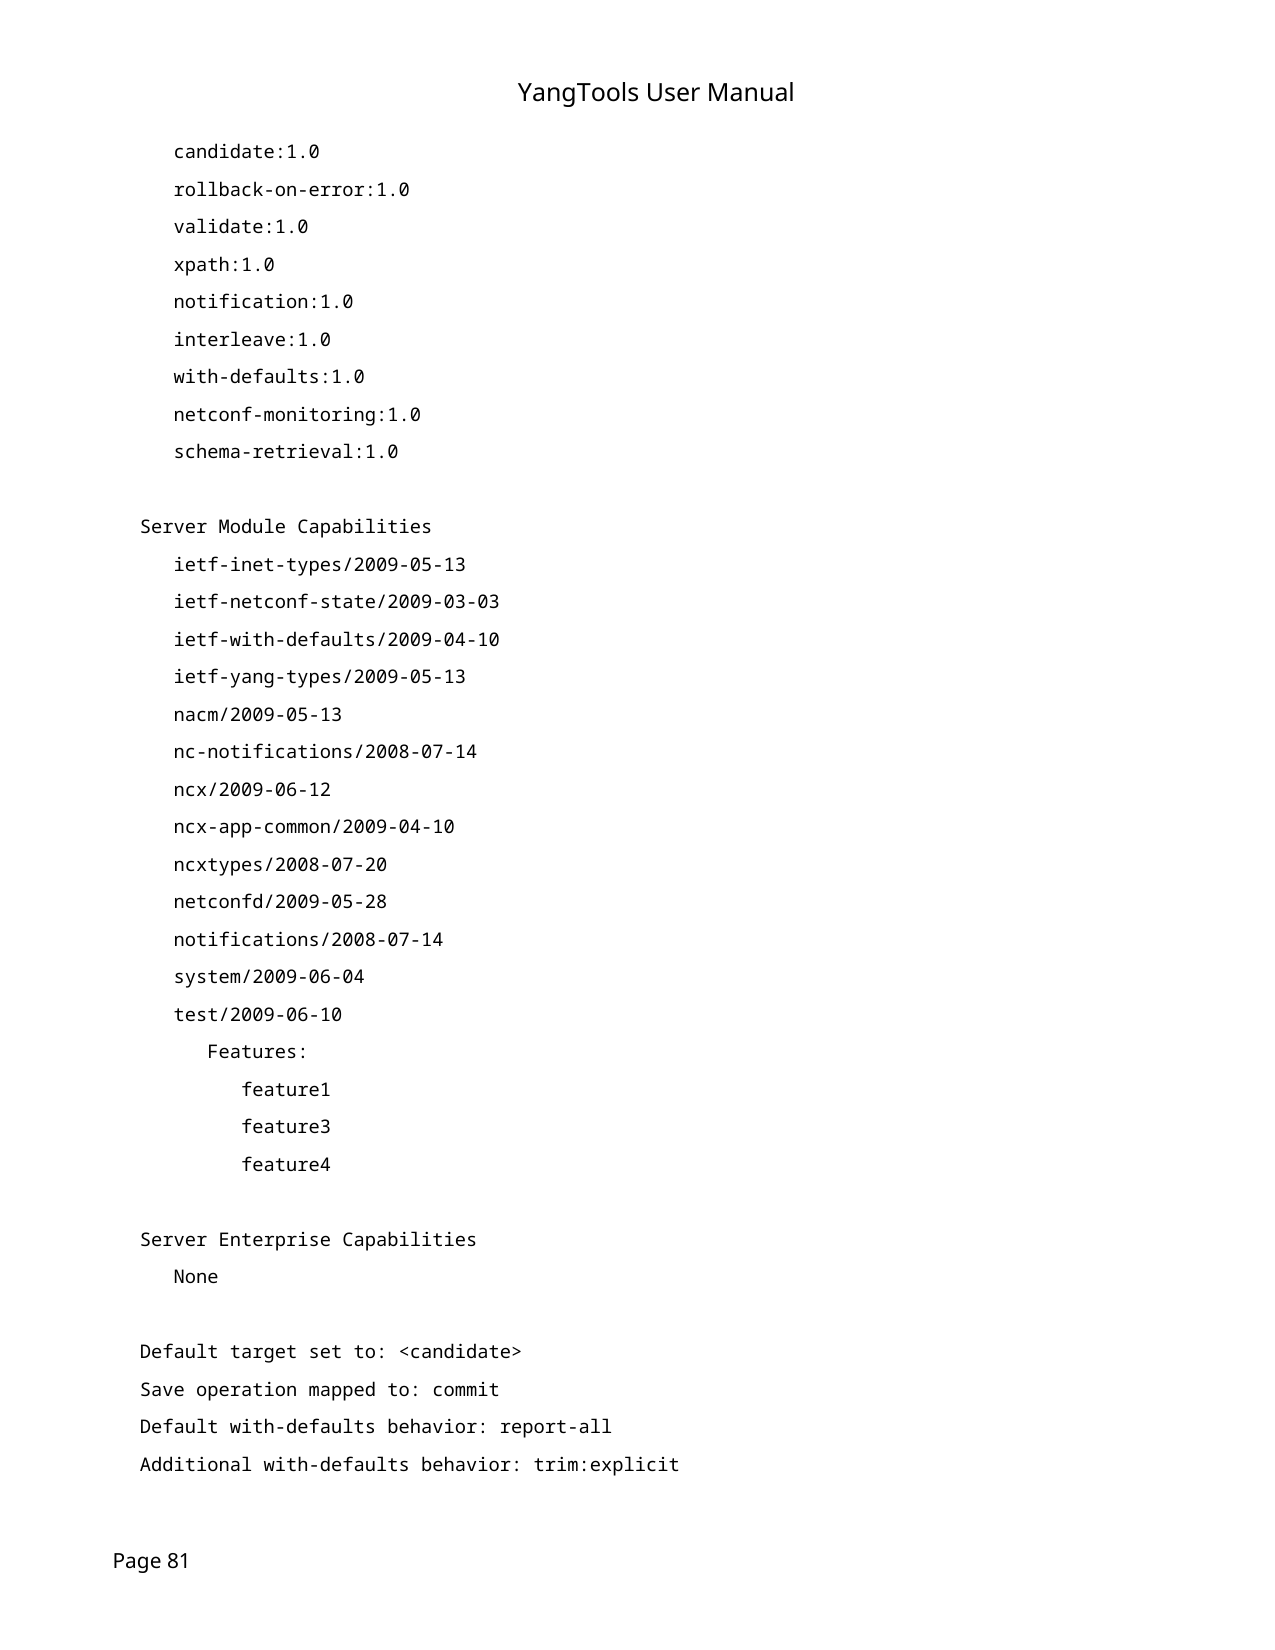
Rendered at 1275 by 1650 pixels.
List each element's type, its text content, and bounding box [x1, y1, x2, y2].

text interleave:1.0 [139, 326, 1200, 352]
text notifications/2008-07-14 [139, 926, 1200, 952]
text ietf-inet-types/2009-05-13 [139, 551, 1200, 577]
text with-defaults:1.0 [139, 363, 1200, 389]
text notification:1.0 [139, 288, 1200, 314]
text Save operation mapped to: commit [139, 1376, 1200, 1402]
text Features: [139, 1038, 1200, 1064]
text netconf-monitoring:1.0 [139, 401, 1200, 427]
text ietf-with-defaults/2009-04-10 [139, 626, 1200, 652]
text Default target set to: <candidate> [139, 1338, 1200, 1364]
text ietf-yang-types/2009-05-13 [139, 663, 1200, 689]
text Additional with-defaults behavior: trim:explicit [139, 1451, 1200, 1477]
text ncx-app-common/2009-04-10 [139, 813, 1200, 839]
text Default with-defaults behavior: report-all [139, 1413, 1200, 1439]
text netconfd/2009-05-28 [139, 888, 1200, 914]
text xpath:1.0 [139, 251, 1200, 277]
text ietf-netconf-state/2009-03-03 [139, 588, 1200, 614]
text test/2009-06-10 [139, 1001, 1200, 1027]
text feature1 [139, 1076, 1200, 1102]
text Server Module Capabilities [139, 513, 1200, 539]
text rollback-on-error:1.0 [139, 176, 1200, 202]
text candidate:1.0 [139, 138, 1200, 164]
text schema-retrieval:1.0 [139, 438, 1200, 464]
text nc-notifications/2008-07-14 [139, 738, 1200, 764]
text Server Enterprise Capabilities [139, 1226, 1200, 1252]
text ncxtypes/2008-07-20 [139, 851, 1200, 877]
text nacm/2009-05-13 [139, 701, 1200, 727]
text validate:1.0 [139, 213, 1200, 239]
text None [139, 1263, 1200, 1289]
text ncx/2009-06-12 [139, 776, 1200, 802]
text feature4 [139, 1151, 1200, 1177]
text feature3 [139, 1113, 1200, 1139]
text system/2009-06-04 [139, 963, 1200, 989]
